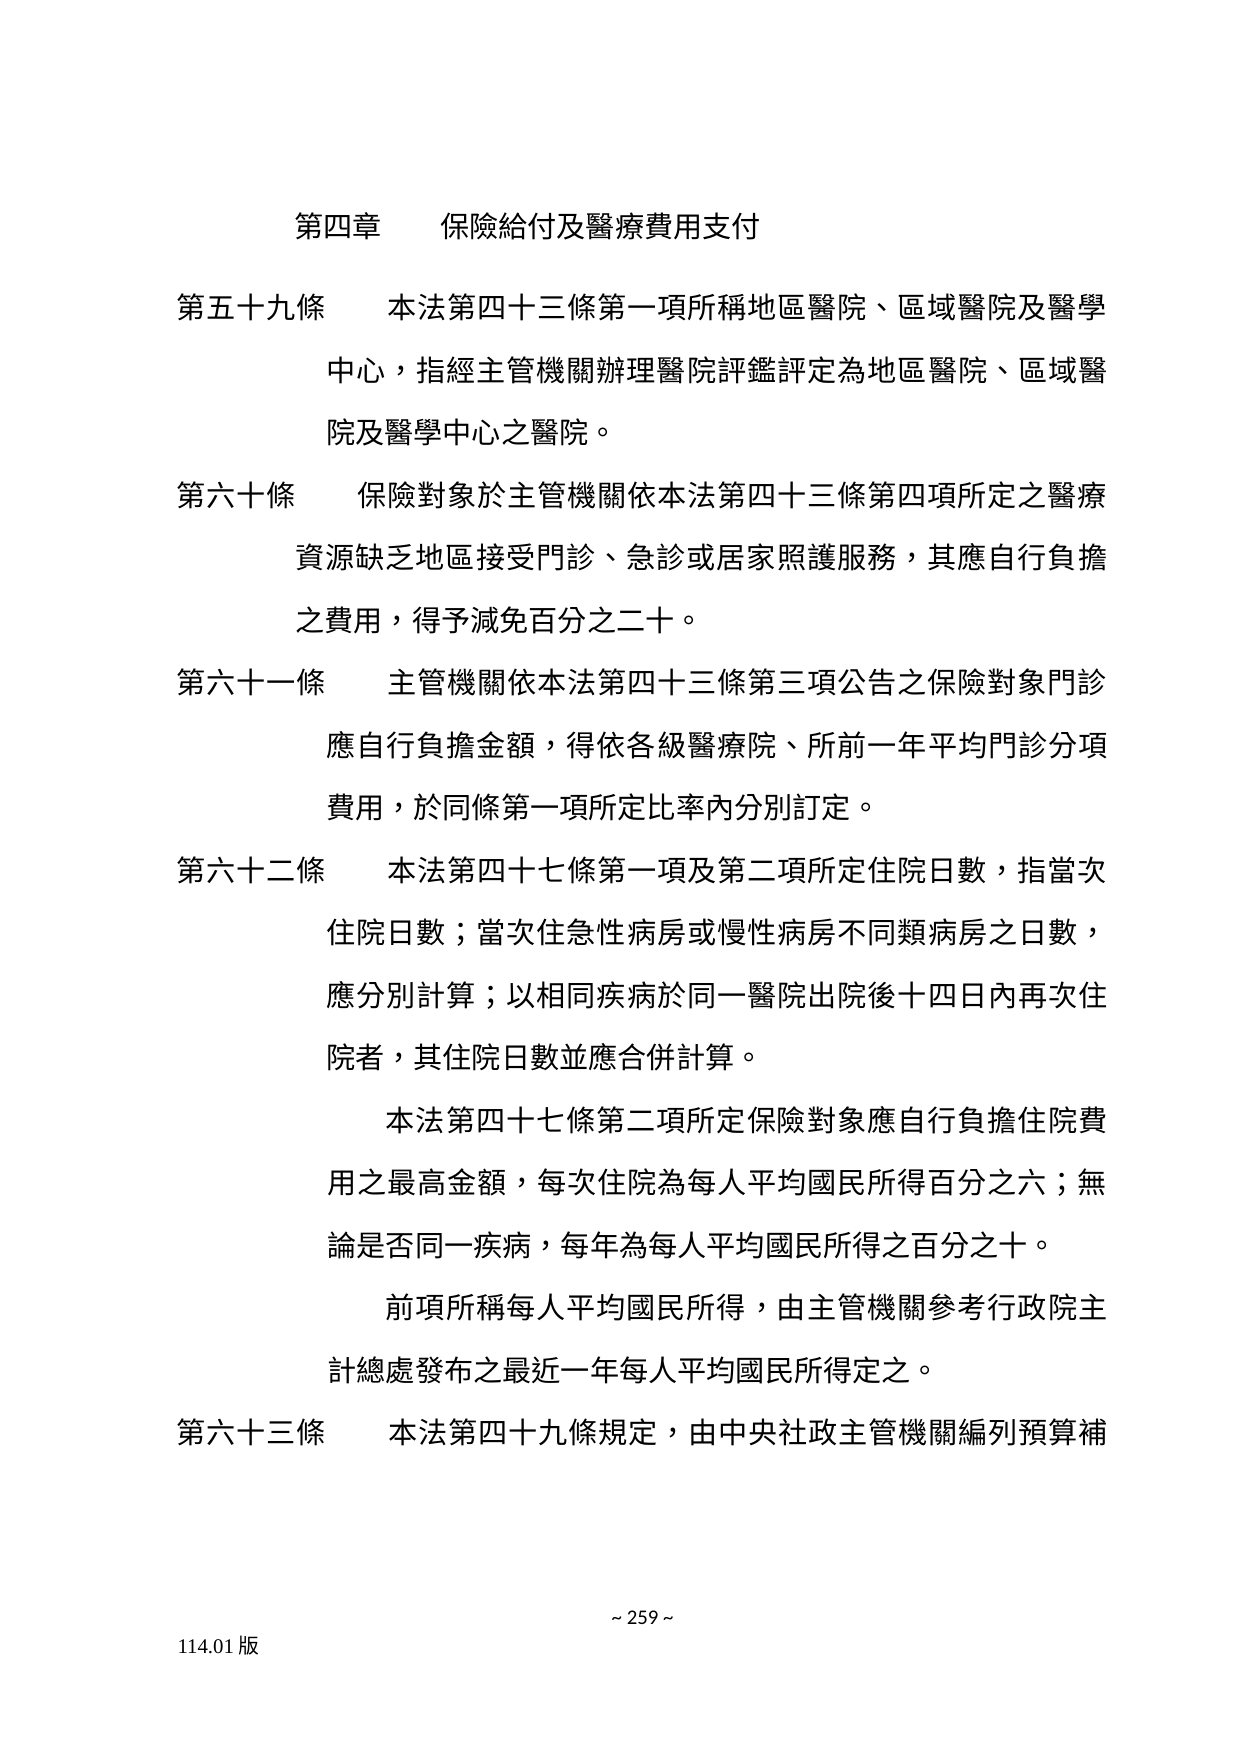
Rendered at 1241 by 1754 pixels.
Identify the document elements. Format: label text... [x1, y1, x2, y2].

text 本法第四十七條第二項所定保險對象應自行負擔住院費用之最高金額，每次住院為每人平均國民所得百分之六；無論是否同一疾病，每年為每人平均國民所得之百分之十。 [327, 1077, 1107, 1264]
text 第四章 保險給付及醫療費用支付 [177, 183, 1107, 246]
text 第六十二條 本法第四十七條第一項及第二項所定住院日數，指當次住院日數；當次住急性病房或慢性病房不同類病房之日數，應分別計算；以相同疾病於同一醫院出院後十四日內再次住院者，其住院日數並應合併計算。 [176, 827, 1107, 1077]
text 第六十一條 主管機關依本法第四十三條第三項公告之保險對象門診應自行負擔金額，得依各級醫療院、所前一年平均門診分項費用，於同條第一項所定比率內分別訂定。 [176, 639, 1107, 827]
text 前項所稱每人平均國民所得，由主管機關參考行政院主計總處發布之最近一年每人平均國民所得定之。 [327, 1264, 1107, 1389]
text 第六十條 保險對象於主管機關依本法第四十三條第四項所定之醫療資源缺乏地區接受門診、急診或居家照護服務，其應自行負擔之費用，得予減免百分之二十。 [176, 452, 1107, 639]
text 第五十九條 本法第四十三條第一項所稱地區醫院、區域醫院及醫學中心，指經主管機關辦理醫院評鑑評定為地區醫院、區域醫院及醫學中心之醫院。 [176, 264, 1107, 452]
text 第六十三條 本法第四十九條規定，由中央社政主管機關編列預算補 [176, 1389, 1107, 1452]
